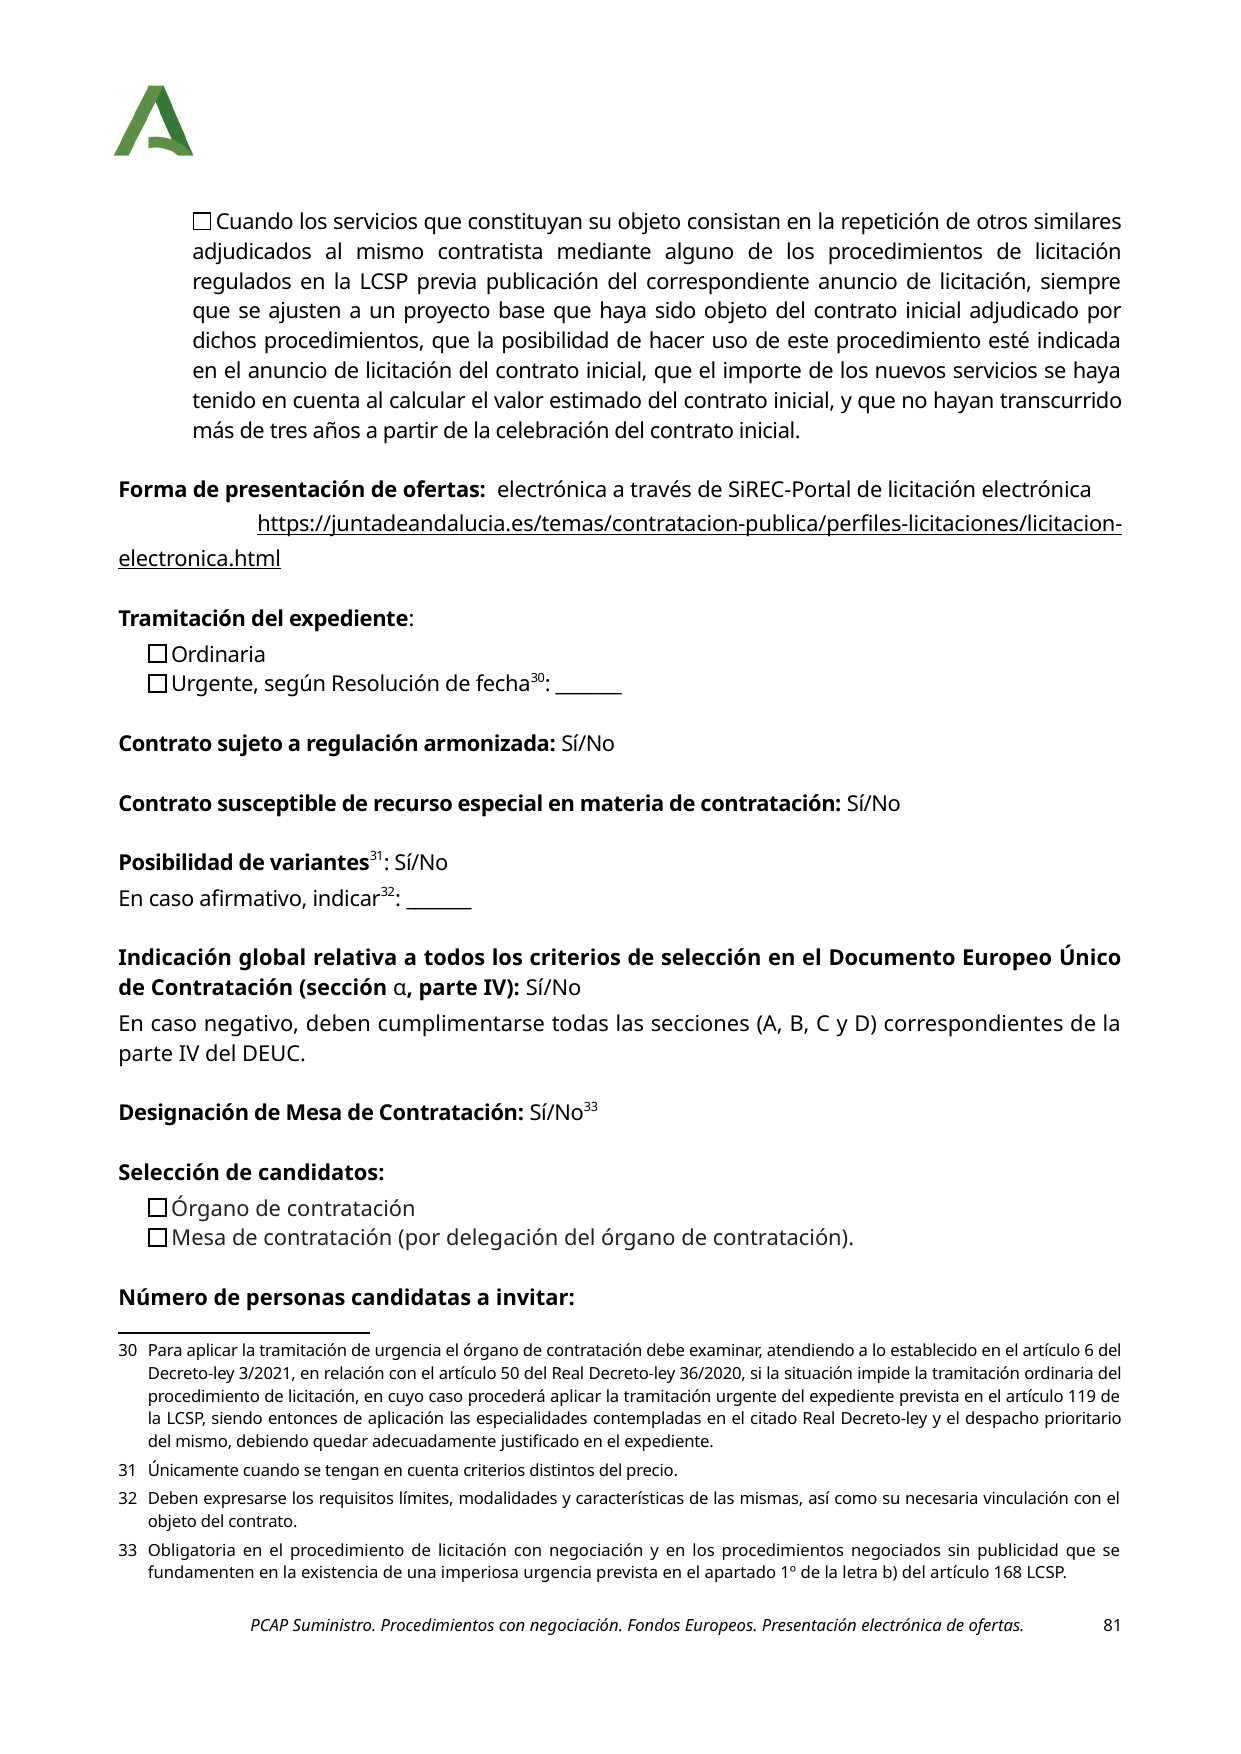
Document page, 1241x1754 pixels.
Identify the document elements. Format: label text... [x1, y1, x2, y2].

text Número de personas candidatas a invitar: [118, 1282, 1122, 1312]
text Obligatoria en el procedimiento de licitación con negociación y en los procedimientos negociados sin publicidad que se fundamenten en la existencia de una imperiosa urgencia prevista en el apartado 1º de la letra b) del artículo 168 LCSP. [118, 1538, 1122, 1584]
text Ordinaria [148, 638, 1122, 668]
text En caso negativo, deben cumplimentarse todas las secciones (A, B, C y D) correspondientes de la parte IV del DEUC. [118, 1008, 1122, 1067]
text Posibilidad de variantes: Sí/No [118, 847, 1122, 877]
text Deben expresarse los requisitos límites, modalidades y características de las mismas, así como su necesaria vinculación con el objeto del contrato. [118, 1487, 1122, 1532]
text Órgano de contratación [148, 1193, 1122, 1222]
text Forma de presentación de ofertas: electrónica a través de SiREC-Portal de licitación electrónica [118, 474, 1122, 504]
picture [109, 81, 198, 160]
text Contrato susceptible de recurso especial en materia de contratación: Sí/No [118, 787, 1122, 817]
text Tramitación del expediente: [118, 603, 1122, 633]
text Mesa de contratación (por delegación del órgano de contratación). [148, 1222, 1122, 1252]
text Urgente, según Resolución de fecha: _______ [148, 668, 1122, 698]
text Contrato sujeto a regulación armonizada: Sí/No [118, 728, 1122, 758]
text Para aplicar la tramitación de urgencia el órgano de contratación debe examinar, atendiendo a lo establecido en el artículo 6 del Decreto-ley 3/2021, en relación con el artículo 50 del Real Decreto-ley 36/2020, si la situación impide la tramitación ordinaria del procedimiento de licitación, en cuyo caso procederá aplicar la tramitación urgente del expediente prevista en el artículo 119 de la LCSP, siendo entonces de aplicación las especialidades contempladas en el citado Real Decreto-ley y el despacho prioritario del mismo, debiendo quedar adecuadamente justificado en el expediente. [118, 1339, 1122, 1452]
text Cuando los servicios que constituyan su objeto consistan en la repetición de otros similares adjudicados al mismo contratista mediante alguno de los procedimientos de licitación regulados en la LCSP previa publicación del correspondiente anuncio de licitación, siempre que se ajusten a un proyecto base que haya sido objeto del contrato inicial adjudicado por dichos procedimientos, que la posibilidad de hacer uso de este procedimiento esté indicada en el anuncio de licitación del contrato inicial, que el importe de los nuevos servicios se haya tenido en cuenta al calcular el valor estimado del contrato inicial, y que no hayan transcurrido más de tres años a partir de la celebración del contrato inicial. [192, 206, 1122, 444]
text Únicamente cuando se tengan en cuenta criterios distintos del precio. [118, 1458, 1122, 1481]
text Designación de Mesa de Contratación: Sí/No [118, 1097, 1122, 1127]
text Selección de candidatos: [118, 1157, 1122, 1187]
text Indicación global relativa a todos los criterios de selección en el Documento Europeo Único de Contratación (sección α, parte IV): Sí/No [118, 942, 1122, 1002]
text https://juntadeandalucia.es/temas/contratacion-publica/perfiles-licitaciones/licitacion-electronica.html [118, 508, 1122, 572]
text En caso afirmativo, indicar: _______ [118, 883, 1122, 913]
